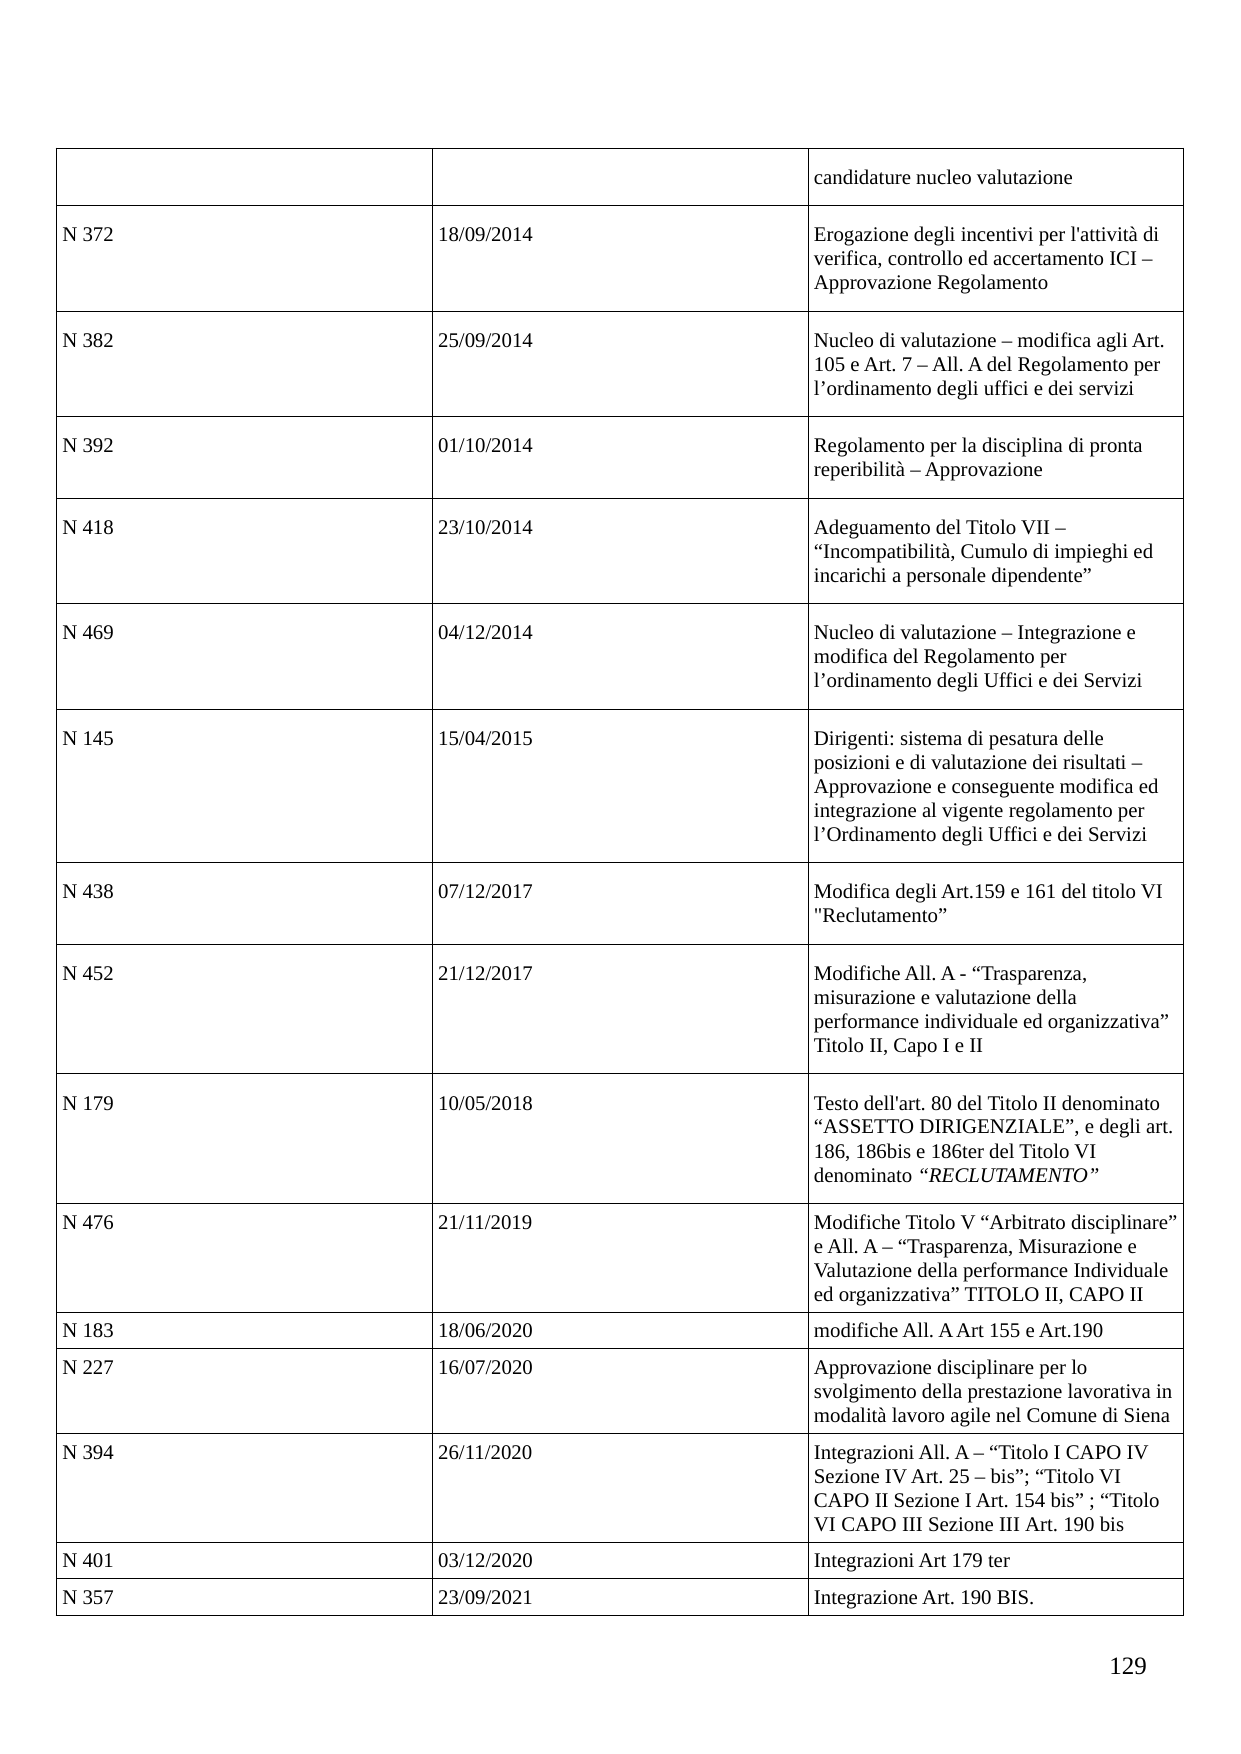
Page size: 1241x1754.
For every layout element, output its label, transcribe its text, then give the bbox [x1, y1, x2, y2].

table_cell Modifiche Titolo V “Arbitrato disciplinare” e All. A – “Trasparenza, Misurazione e Valutazione della performance Individuale ed organizzativa” TITOLO II, CAPO II [809, 1204, 1183, 1312]
table_cell N 476 [57, 1204, 432, 1312]
table_cell Dirigenti: sistema di pesatura delle posizioni e di valutazione dei risultati – Approvazione e conseguente modifica ed integrazione al vigente regolamento per l’Ordinamento degli Uffici e dei Servizi [809, 710, 1183, 862]
table_cell [57, 149, 432, 205]
table_cell N 227 [57, 1349, 432, 1433]
table_cell 04/12/2014 [433, 604, 808, 708]
table_cell 21/11/2019 [433, 1204, 808, 1312]
table_cell N 183 [57, 1313, 432, 1348]
table_cell Approvazione disciplinare per lo svolgimento della prestazione lavorativa in modalità lavoro agile nel Comune di Siena [809, 1349, 1183, 1433]
table_cell Nucleo di valutazione – modifica agli Art. 105 e Art. 7 – All. A del Regolamento per l’ordinamento degli uffici e dei servizi [809, 312, 1183, 416]
table_cell 23/10/2014 [433, 499, 808, 603]
table_cell Integrazione Art. 190 BIS. [809, 1579, 1183, 1615]
table_cell 15/04/2015 [433, 710, 808, 862]
table_cell N 145 [57, 710, 432, 862]
table_cell N 452 [57, 945, 432, 1073]
table_cell N 179 [57, 1074, 432, 1203]
table_cell N 372 [57, 206, 432, 311]
table_cell Modifica degli Art.159 e 161 del titolo VI "Reclutamento” [809, 863, 1183, 944]
table_cell 21/12/2017 [433, 945, 808, 1073]
table_cell Erogazione degli incentivi per l'attività di verifica, controllo ed accertamento ICI – Approvazione Regolamento [809, 206, 1183, 311]
table_cell N 469 [57, 604, 432, 708]
table_cell 03/12/2020 [433, 1543, 808, 1578]
table_cell Nucleo di valutazione – Integrazione e modifica del Regolamento per l’ordinamento degli Uffici e dei Servizi [809, 604, 1183, 708]
table_cell Regolamento per la disciplina di pronta reperibilità – Approvazione [809, 417, 1183, 497]
table_cell 26/11/2020 [433, 1434, 808, 1542]
table_cell N 357 [57, 1579, 432, 1615]
table_cell 23/09/2021 [433, 1579, 808, 1615]
table_cell 07/12/2017 [433, 863, 808, 944]
table_cell 18/06/2020 [433, 1313, 808, 1348]
table_cell N 382 [57, 312, 432, 416]
table_cell N 394 [57, 1434, 432, 1542]
table_cell Modifiche All. A - “Trasparenza, misurazione e valutazione della performance individuale ed organizzativa” Titolo II, Capo I e II [809, 945, 1183, 1073]
table_cell Integrazioni All. A – “Titolo I CAPO IV Sezione IV Art. 25 – bis”; “Titolo VI CAPO II Sezione I Art. 154 bis” ; “Titolo VI CAPO III Sezione III Art. 190 bis [809, 1434, 1183, 1542]
table_cell N 418 [57, 499, 432, 603]
table_cell 16/07/2020 [433, 1349, 808, 1433]
table_cell candidature nucleo valutazione [809, 149, 1183, 205]
table_cell 18/09/2014 [433, 206, 808, 311]
table_cell Testo dell'art. 80 del Titolo II denominato “ASSETTO DIRIGENZIALE”, e degli art. 186, 186bis e 186ter del Titolo VI denominato “RECLUTAMENTO” [809, 1074, 1183, 1203]
table_cell Adeguamento del Titolo VII – “Incompatibilità, Cumulo di impieghi ed incarichi a personale dipendente” [809, 499, 1183, 603]
table_cell [433, 149, 808, 205]
table_cell N 401 [57, 1543, 432, 1578]
table_cell 10/05/2018 [433, 1074, 808, 1203]
table_cell 01/10/2014 [433, 417, 808, 497]
table_cell 25/09/2014 [433, 312, 808, 416]
table_cell N 438 [57, 863, 432, 944]
table_cell Integrazioni Art 179 ter [809, 1543, 1183, 1578]
table_cell modifiche All. A Art 155 e Art.190 [809, 1313, 1183, 1348]
table_cell N 392 [57, 417, 432, 497]
